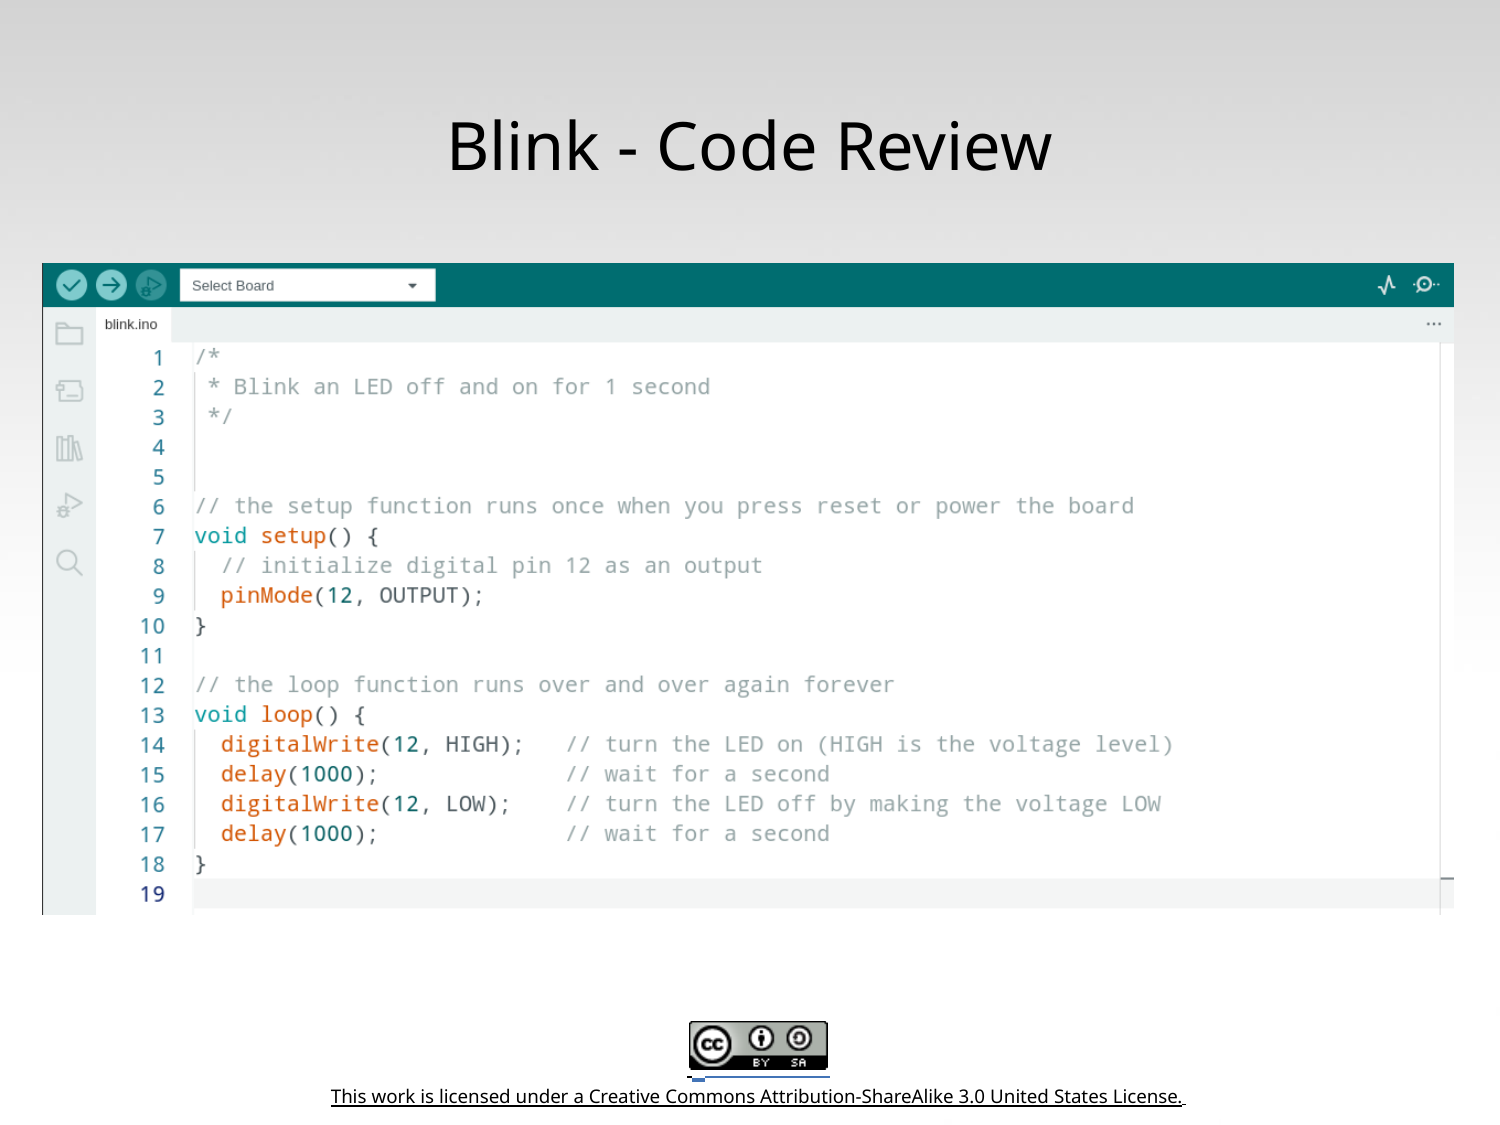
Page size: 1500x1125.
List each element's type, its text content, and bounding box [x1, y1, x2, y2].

picture [0, 0, 1500, 1125]
title Blink - Code Review [112, 50, 1388, 238]
